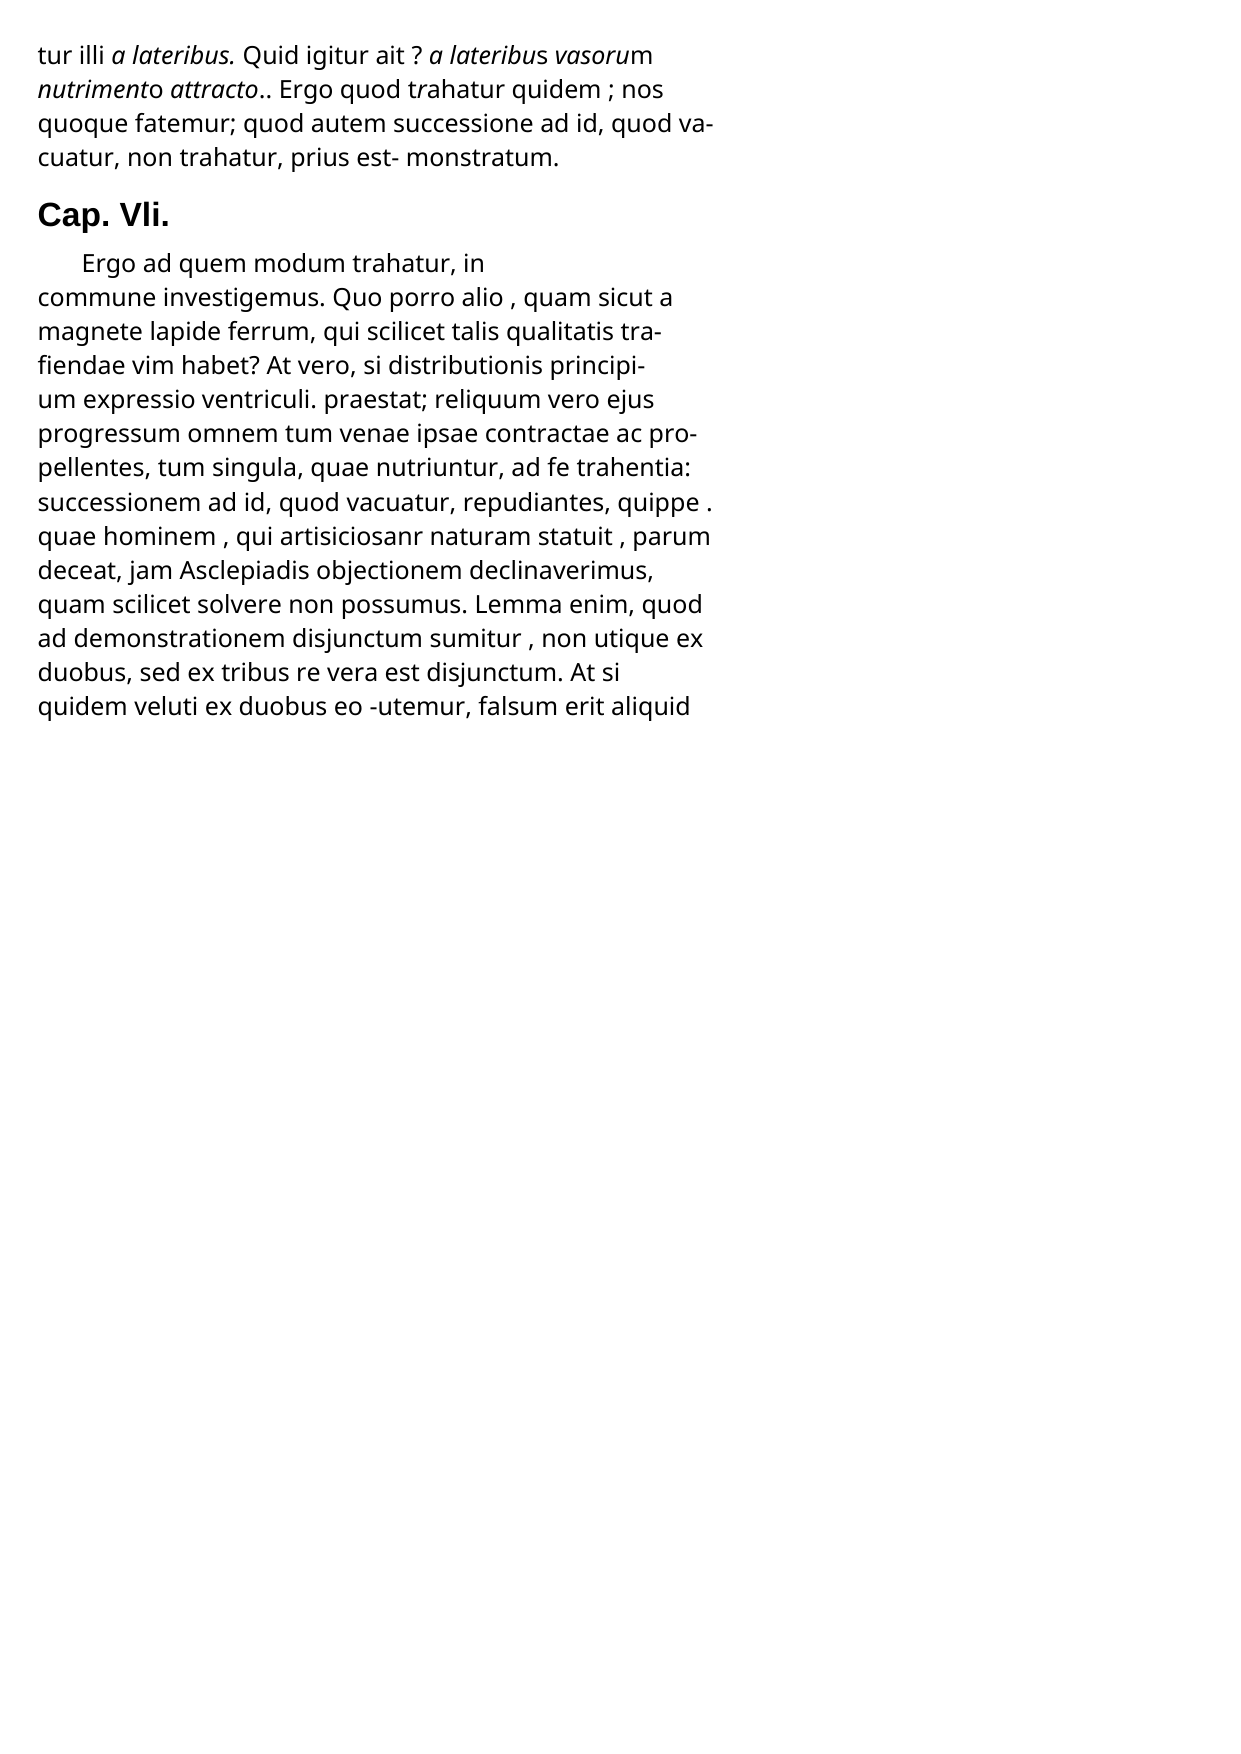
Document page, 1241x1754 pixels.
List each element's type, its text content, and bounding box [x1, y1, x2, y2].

subtitle Cap. Vli. [37, 194, 1203, 233]
text Ergo ad quem modum trahatur, in commune investigemus. Quo porro alio , quam sicut a magnete lapide ferrum, qui scilicet talis qualitatis tra- fiendae vim habet? At vero, si distributionis principi- um expressio ventriculi. praestat; reliquum vero ejus progressum omnem tum venae ipsae contractae ac pro- pellentes, tum singula, quae nutriuntur, ad fe trahentia: successionem ad id, quod vacuatur, repudiantes, quippe . quae hominem , qui artisiciosanr naturam statuit , parum deceat, jam Asclepiadis objectionem declinaverimus, quam scilicet solvere non possumus. Lemma enim, quod ad demonstrationem disjunctum sumitur , non utique ex duobus, sed ex tribus re vera est disjunctum. At si quidem veluti ex duobus eo -utemur, falsum erit aliquid [37, 246, 1203, 723]
text tur illi a lateribus. Quid igitur ait ? a lateribus vasorum nutrimento attracto.. Ergo quod trahatur quidem ; nos quoque fatemur; quod autem successione ad id, quod va- cuatur, non trahatur, prius est- monstratum. [37, 37, 1203, 174]
